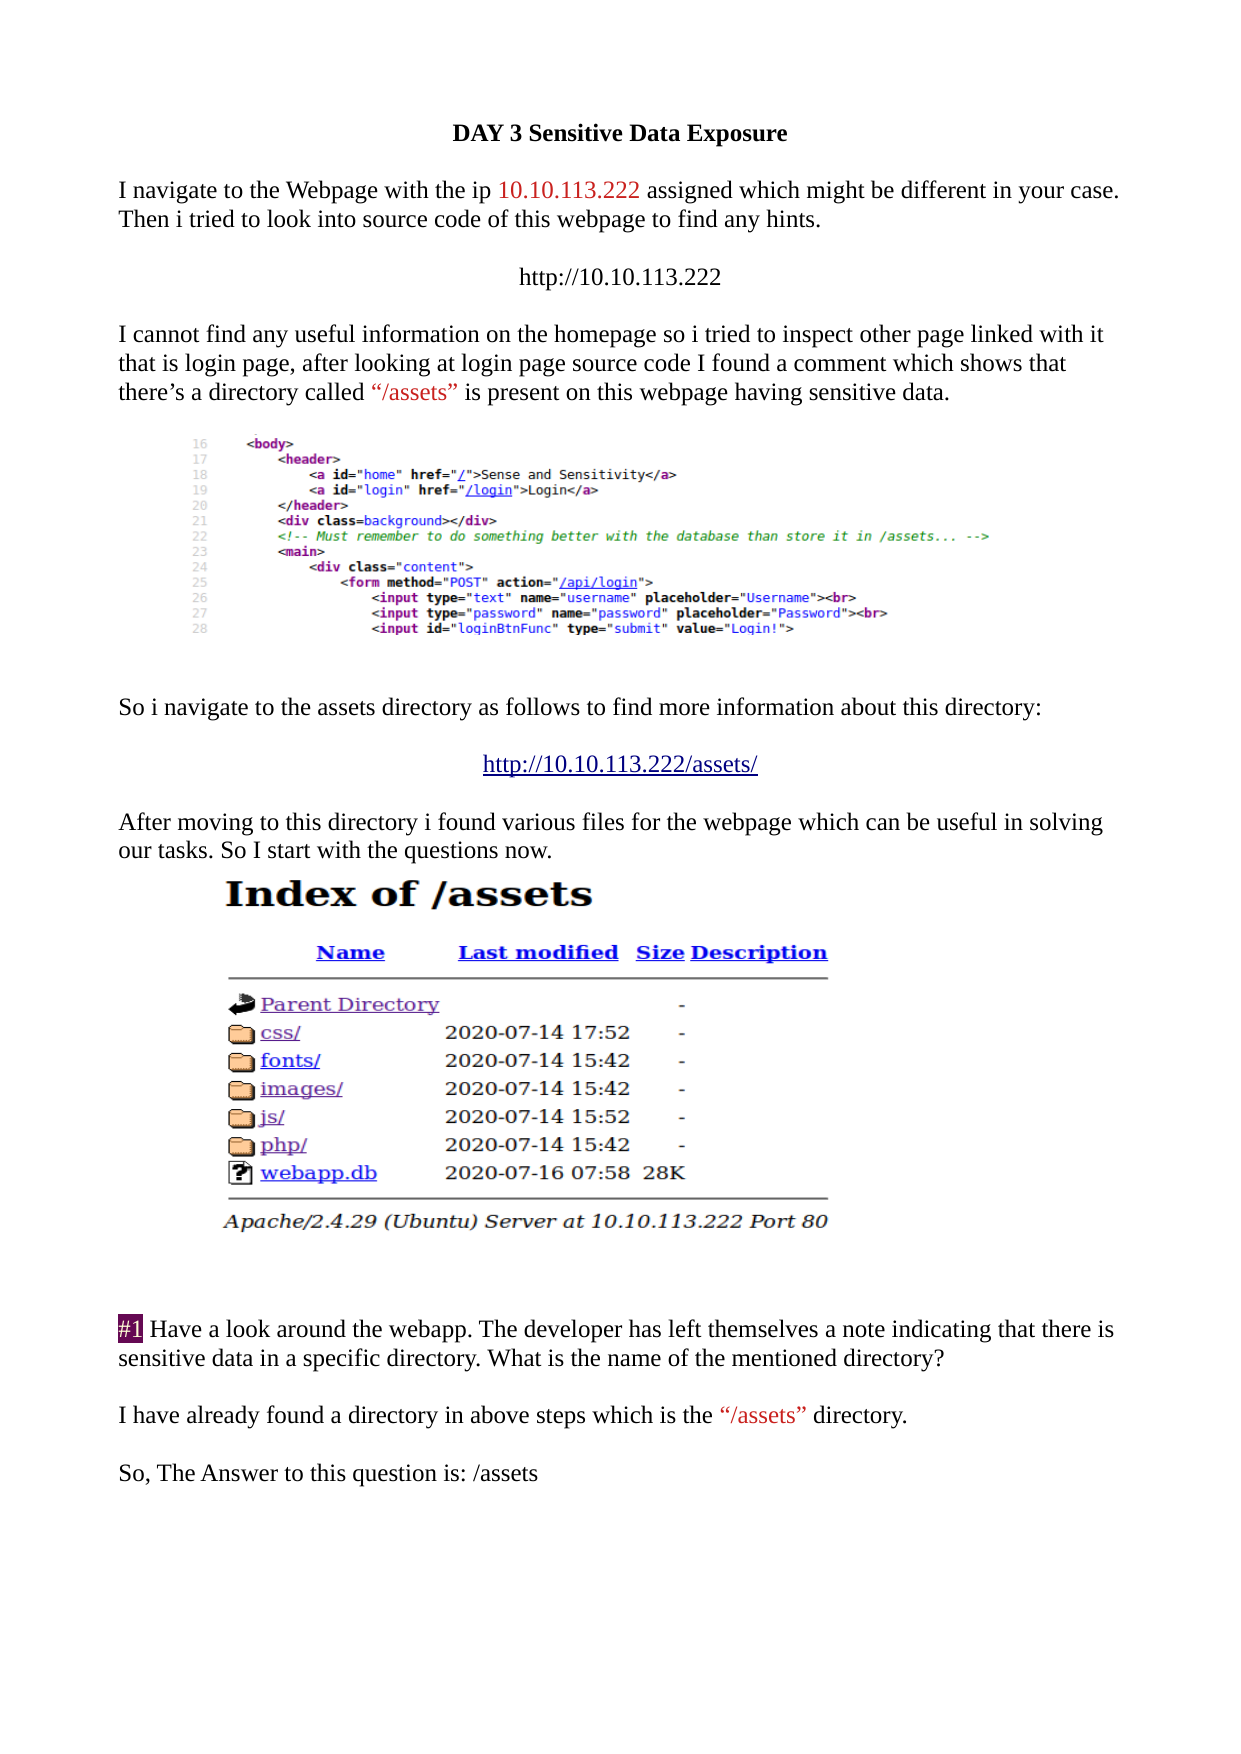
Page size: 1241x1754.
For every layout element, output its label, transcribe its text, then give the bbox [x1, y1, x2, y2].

picture [214, 864, 1026, 1257]
text After moving to this directory i found various files for the webpage which can be useful in solving our tasks. So I start with the questions now. [118, 807, 1122, 864]
text So, The Answer to this question is: /assets [118, 1458, 1122, 1487]
picture [174, 434, 1066, 635]
text http://10.10.113.222 [118, 262, 1122, 291]
text I navigate to the Webpage with the ip 10.10.113.222 assigned which might be different in your case. Then i tried to look into source code of this webpage to find any hints. [118, 176, 1122, 233]
text I cannot find any useful information on the homepage so i tried to inspect other page linked with it that is login page, after looking at login page source code I found a comment which shows that there’s a directory called “/assets” is present on this webpage having sensitive data. [118, 319, 1122, 406]
text #1 Have a look around the webapp. The developer has left themselves a note indicating that there is sensitive data in a specific directory. What is the name of the mentioned directory? [118, 1314, 1122, 1372]
text I have already found a directory in above steps which is the “/assets” directory. [118, 1401, 1122, 1429]
text http://10.10.113.222/assets/ [118, 749, 1122, 778]
text DAY 3 Sensitive Data Exposure [118, 118, 1122, 147]
text So i navigate to the assets directory as follows to find more information about this directory: [118, 692, 1122, 720]
